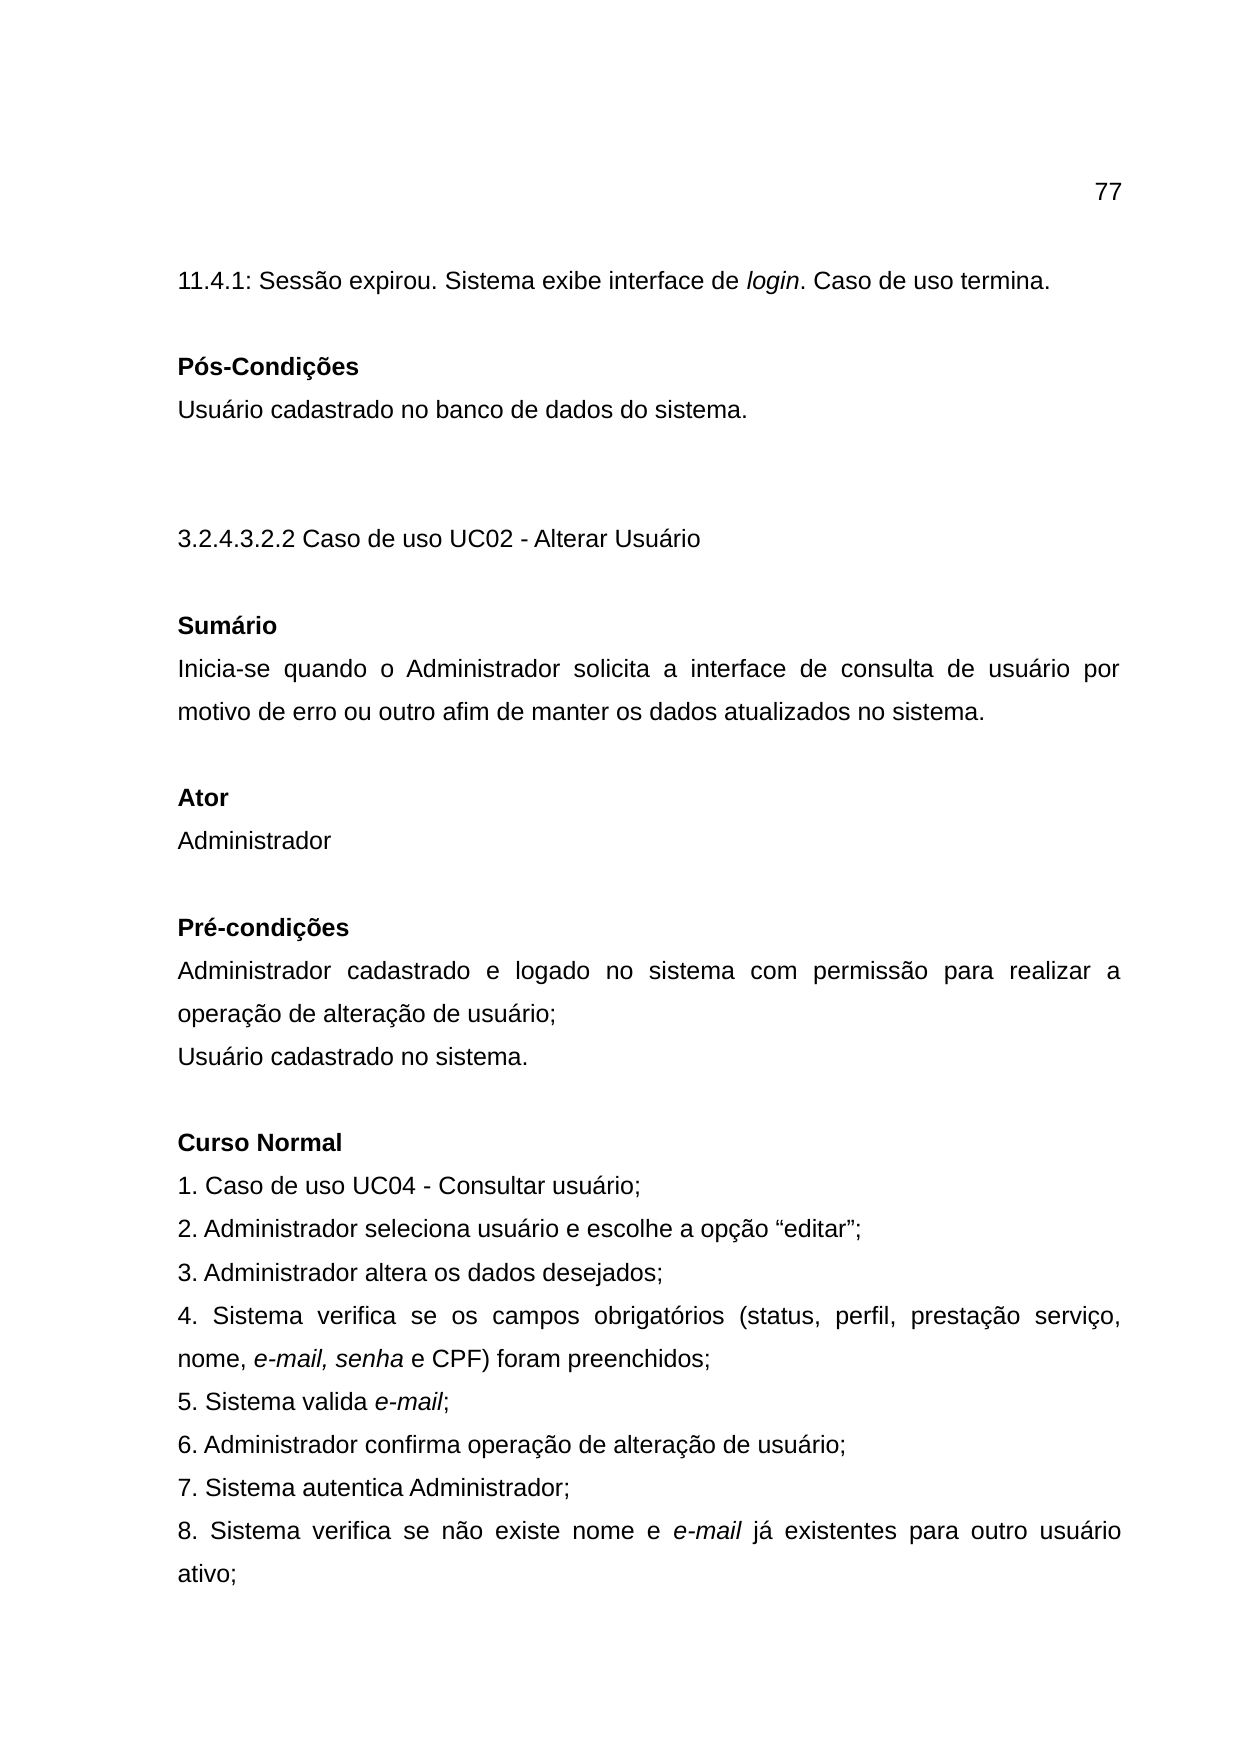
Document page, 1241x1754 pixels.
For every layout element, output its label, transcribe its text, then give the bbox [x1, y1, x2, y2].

text 4. Sistema verifica se os campos obrigatórios (status, perfil, prestação serviço, nome, e-mail, senha e CPF) foram preenchidos; [177, 1301, 1122, 1373]
text Pré-condições [177, 913, 1122, 941]
text 8. Sistema verifica se não existe nome e e-mail já existentes para outro usuário ativo; [177, 1516, 1122, 1588]
text Usuário cadastrado no banco de dados do sistema. [177, 395, 1122, 424]
text Administrador [177, 826, 1122, 855]
text 3.2.4.3.2.2 Caso de uso UC02 - Alterar Usuário [177, 524, 1122, 553]
text Administrador cadastrado e logado no sistema com permissão para realizar a operação de alteração de usuário; [177, 956, 1122, 1028]
text Sumário [177, 611, 1122, 639]
text Usuário cadastrado no sistema. [177, 1042, 1122, 1071]
text Ator [177, 783, 1122, 812]
text 7. Sistema autentica Administrador; [177, 1473, 1122, 1502]
text 6. Administrador confirma operação de alteração de usuário; [177, 1430, 1122, 1459]
text 2. Administrador seleciona usuário e escolhe a opção “editar”; [177, 1214, 1122, 1243]
text 3. Administrador altera os dados desejados; [177, 1258, 1122, 1286]
text Pós-Condições [177, 352, 1122, 381]
text 5. Sistema valida e-mail; [177, 1387, 1122, 1416]
text 11.4.1: Sessão expirou. Sistema exibe interface de login. Caso de uso termina. [177, 266, 1122, 294]
text Inicia-se quando o Administrador solicita a interface de consulta de usuário por motivo de erro ou outro afim de manter os dados atualizados no sistema. [177, 654, 1122, 726]
text 1. Caso de uso UC04 - Consultar usuário; [177, 1171, 1122, 1200]
text Curso Normal [177, 1128, 1122, 1157]
